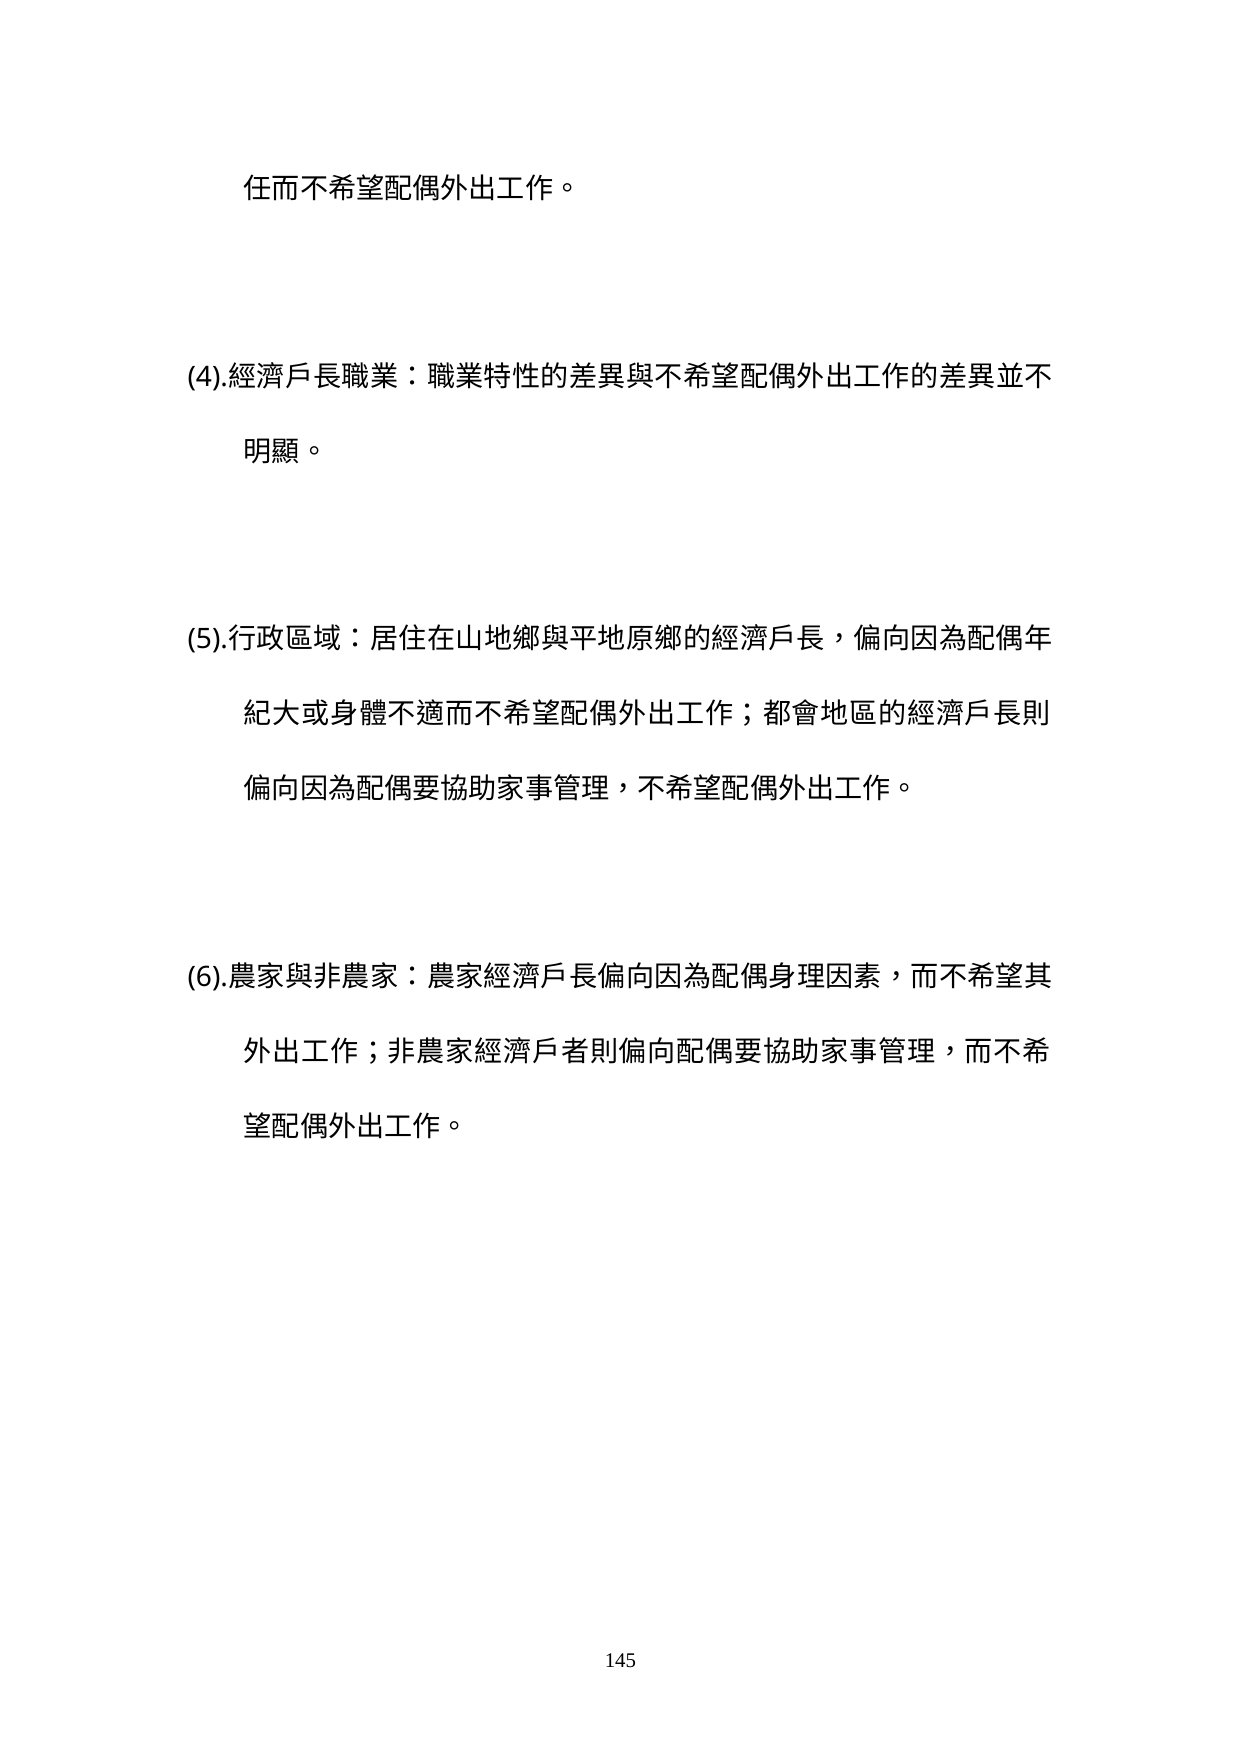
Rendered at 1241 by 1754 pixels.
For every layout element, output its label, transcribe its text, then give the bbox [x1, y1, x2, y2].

text (6).農家與非農家：農家經濟戶長偏向因為配偶身理因素，而不希望其外出工作；非農家經濟戶者則偏向配偶要協助家事管理，而不希望配偶外出工作。 [187, 937, 1053, 1162]
text (4).經濟戶長職業：職業特性的差異與不希望配偶外出工作的差異並不明顯。 [187, 337, 1053, 487]
text 任而不希望配偶外出工作。 [187, 150, 1053, 225]
text (5).行政區域：居住在山地鄉與平地原鄉的經濟戶長，偏向因為配偶年紀大或身體不適而不希望配偶外出工作；都會地區的經濟戶長則偏向因為配偶要協助家事管理，不希望配偶外出工作。 [187, 600, 1053, 825]
